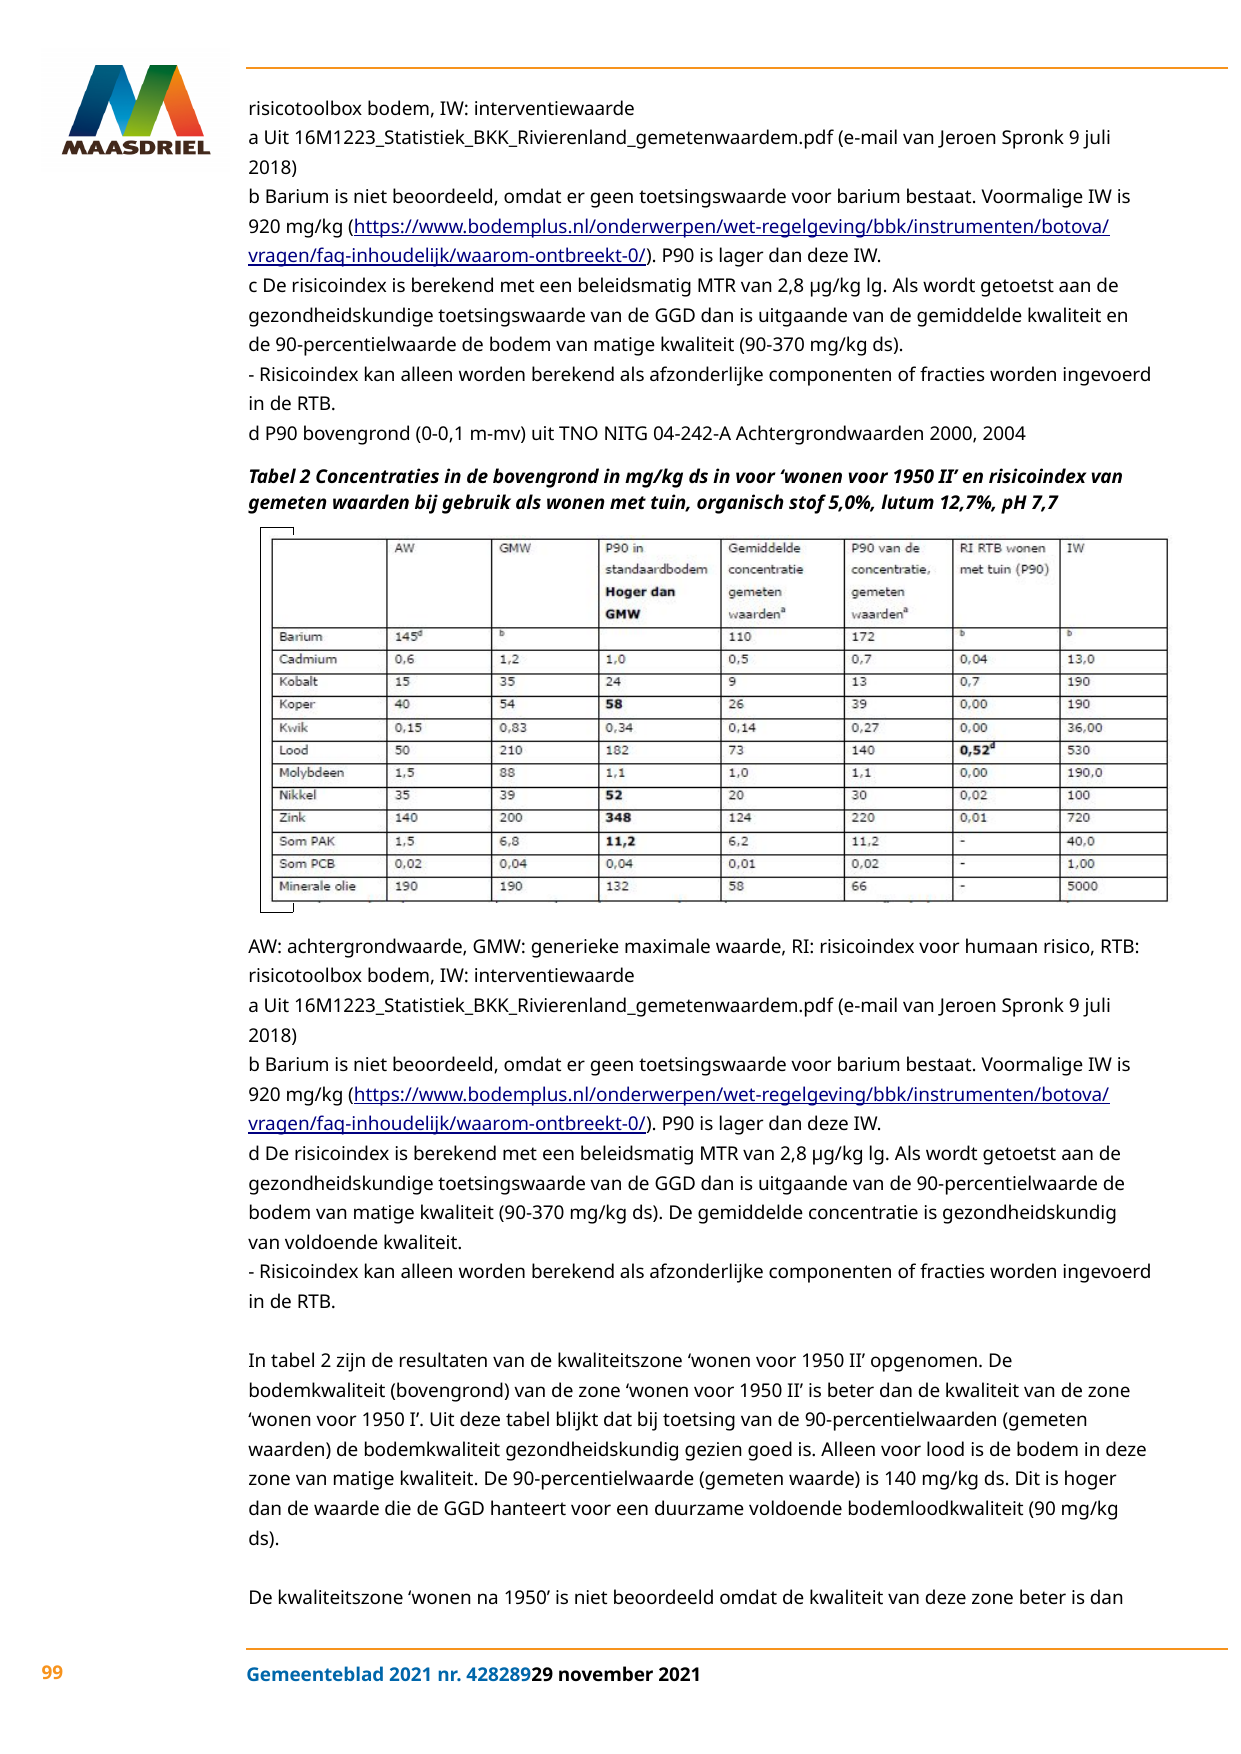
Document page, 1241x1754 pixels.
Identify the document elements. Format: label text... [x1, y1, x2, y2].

text risicotoolbox bodem, IW: interventiewaarde [248, 95, 1152, 121]
text - Risicoindex kan alleen worden berekend als afzonderlijke componenten of fracties worden ingevoerd in de RTB. [248, 361, 1152, 416]
text b Barium is niet beoordeeld, omdat er geen toetsingswaarde voor barium bestaat. Voormalige IW is 920 mg/kg (https://www.bodemplus.nl/onderwerpen/wet-regelgeving/bbk/instrumenten/botova/vragen/faq-inhoudelijk/waarom-ontbreekt-0/). P90 is lager dan deze IW. [248, 1051, 1152, 1136]
text d De risicoindex is berekend met een beleidsmatig MTR van 2,8 µg/kg lg. Als wordt getoetst aan de gezondheidskundige toetsingswaarde van de GGD dan is uitgaande van de 90-percentielwaarde de bodem van matige kwaliteit (90-370 mg/kg ds). De gemiddelde concentratie is gezondheidskundig van voldoende kwaliteit. [248, 1140, 1152, 1254]
picture [268, 535, 1173, 903]
picture [41, 47, 231, 172]
text - Risicoindex kan alleen worden berekend als afzonderlijke componenten of fracties worden ingevoerd in de RTB. [248, 1258, 1152, 1314]
text In tabel 2 zijn de resultaten van de kwaliteitszone ‘wonen voor 1950 II’ opgenomen. De bodemkwaliteit (bovengrond) van de zone ‘wonen voor 1950 II’ is beter dan de kwaliteit van de zone ‘wonen voor 1950 I’. Uit deze tabel blijkt dat bij toetsing van de 90-percentielwaarden (gemeten waarden) de bodemkwaliteit gezondheidskundig gezien goed is. Alleen voor lood is de bodem in deze zone van matige kwaliteit. De 90-percentielwaarde (gemeten waarde) is 140 mg/kg ds. Dit is hoger dan de waarde die de GGD hanteert voor een duurzame voldoende bodemloodkwaliteit (90 mg/kg ds). [248, 1347, 1152, 1550]
text c De risicoindex is berekend met een beleidsmatig MTR van 2,8 µg/kg lg. Als wordt getoetst aan de gezondheidskundige toetsingswaarde van de GGD dan is uitgaande van de gemiddelde kwaliteit en de 90-percentielwaarde de bodem van matige kwaliteit (90-370 mg/kg ds). [248, 272, 1152, 357]
text a Uit 16M1223_Statistiek_BKK_Rivierenland_gemetenwaardem.pdf (e-mail van Jeroen Spronk 9 juli 2018) [248, 124, 1152, 180]
text AW: achtergrondwaarde, GMW: generieke maximale waarde, RI: risicoindex voor humaan risico, RTB: risicotoolbox bodem, IW: interventiewaarde [248, 933, 1152, 988]
text a Uit 16M1223_Statistiek_BKK_Rivierenland_gemetenwaardem.pdf (e-mail van Jeroen Spronk 9 juli 2018) [248, 992, 1152, 1047]
text d P90 bovengrond (0-0,1 m-mv) uit TNO NITG 04-242-A Achtergrondwaarden 2000, 2004 [248, 420, 1152, 446]
text De kwaliteitszone ‘wonen na 1950’ is niet beoordeeld omdat de kwaliteit van deze zone beter is dan [248, 1584, 1152, 1609]
text b Barium is niet beoordeeld, omdat er geen toetsingswaarde voor barium bestaat. Voormalige IW is 920 mg/kg (https://www.bodemplus.nl/onderwerpen/wet-regelgeving/bbk/instrumenten/botova/vragen/faq-inhoudelijk/waarom-ontbreekt-0/). P90 is lager dan deze IW. [248, 183, 1152, 268]
text Tabel 2 Concentraties in de bovengrond in mg/kg ds in voor ‘wonen voor 1950 II’ en risicoindex van gemeten waarden bij gebruik als wonen met tuin, organisch stof 5,0%, lutum 12,7%, pH 7,7 [248, 463, 1152, 515]
